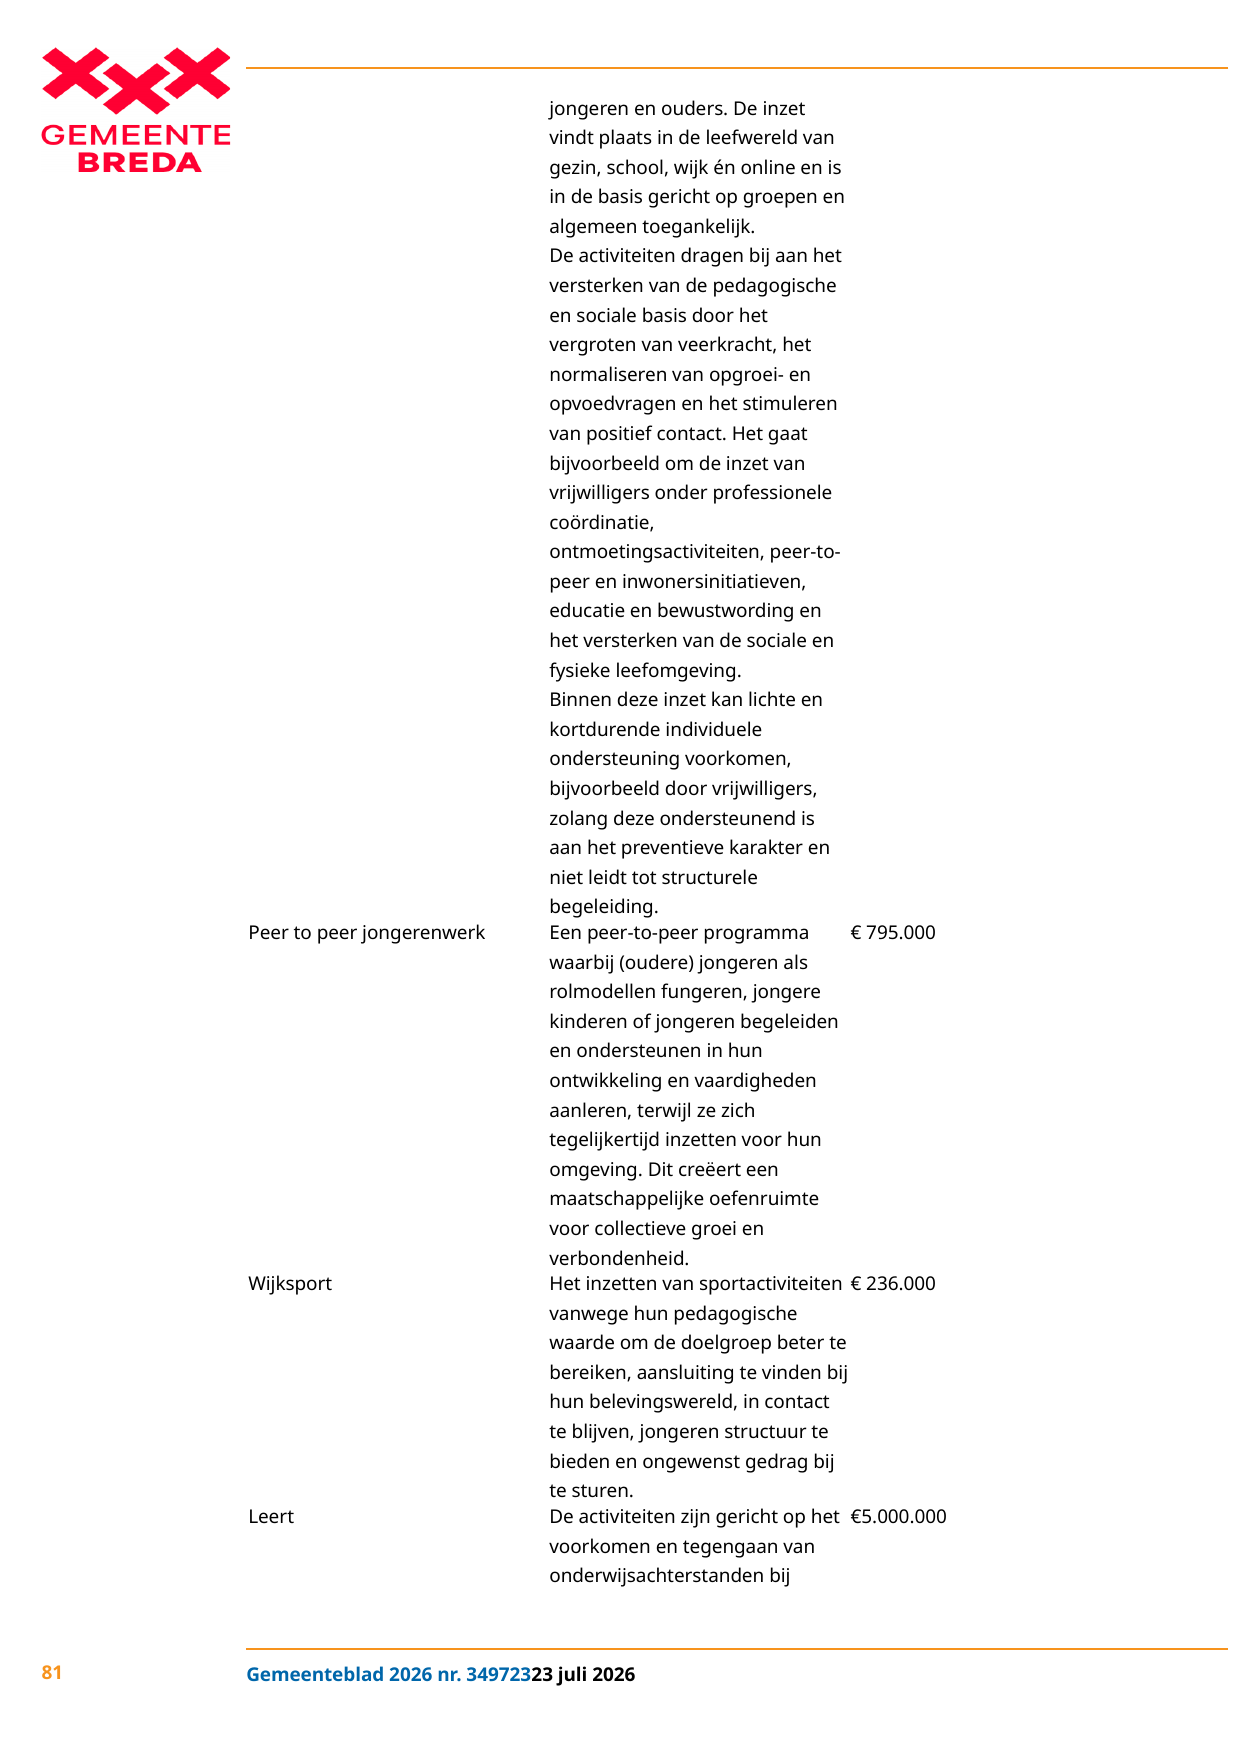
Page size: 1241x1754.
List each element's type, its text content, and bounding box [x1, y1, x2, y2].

table_cell € 236.000 [850, 1270, 1152, 1503]
table_cell [248, 95, 549, 919]
table_cell De activiteiten zijn gericht op het voorkomen en tegengaan van onderwijsachterstanden bij [549, 1503, 850, 1588]
table_cell €5.000.000 [850, 1503, 1152, 1588]
table_cell [850, 95, 1152, 919]
table_cell Een peer-to-peer programma waarbij (oudere) jongeren als rolmodellen fungeren, jongere kinderen of jongeren begeleiden en ondersteunen in hun ontwikkeling en vaardigheden aanleren, terwijl ze zich tegelijkertijd inzetten voor hun omgeving. Dit creëert een maatschappelijke oefenruimte voor collectieve groei en verbondenheid. [549, 919, 850, 1270]
table_cell Peer to peer jongerenwerk [248, 919, 549, 1270]
table_cell Het inzetten van sportactiviteiten vanwege hun pedagogische waarde om de doelgroep beter te bereiken, aansluiting te vinden bij hun belevingswereld, in contact te blijven, jongeren structuur te bieden en ongewenst gedrag bij te sturen. [549, 1270, 850, 1503]
table_cell jongeren en ouders. De inzet vindt plaats in de leefwereld van gezin, school, wijk én online en is in de basis gericht op groepen en algemeen toegankelijk. De activiteiten dragen bij aan het versterken van de pedagogische en sociale basis door het vergroten van veerkracht, het normaliseren van opgroei- en opvoedvragen en het stimuleren van positief contact. Het gaat bijvoorbeeld om de inzet van vrijwilligers onder professionele coördinatie, ontmoetingsactiviteiten, peer-to-peer en inwonersinitiatieven, educatie en bewustwording en het versterken van de sociale en fysieke leefomgeving. Binnen deze inzet kan lichte en kortdurende individuele ondersteuning voorkomen, bijvoorbeeld door vrijwilligers, zolang deze ondersteunend is aan het preventieve karakter en niet leidt tot structurele begeleiding. [549, 95, 850, 919]
table_cell € 795.000 [850, 919, 1152, 1270]
table_cell Wijksport [248, 1270, 549, 1503]
picture [41, 47, 231, 172]
table_cell Leert [248, 1503, 549, 1588]
